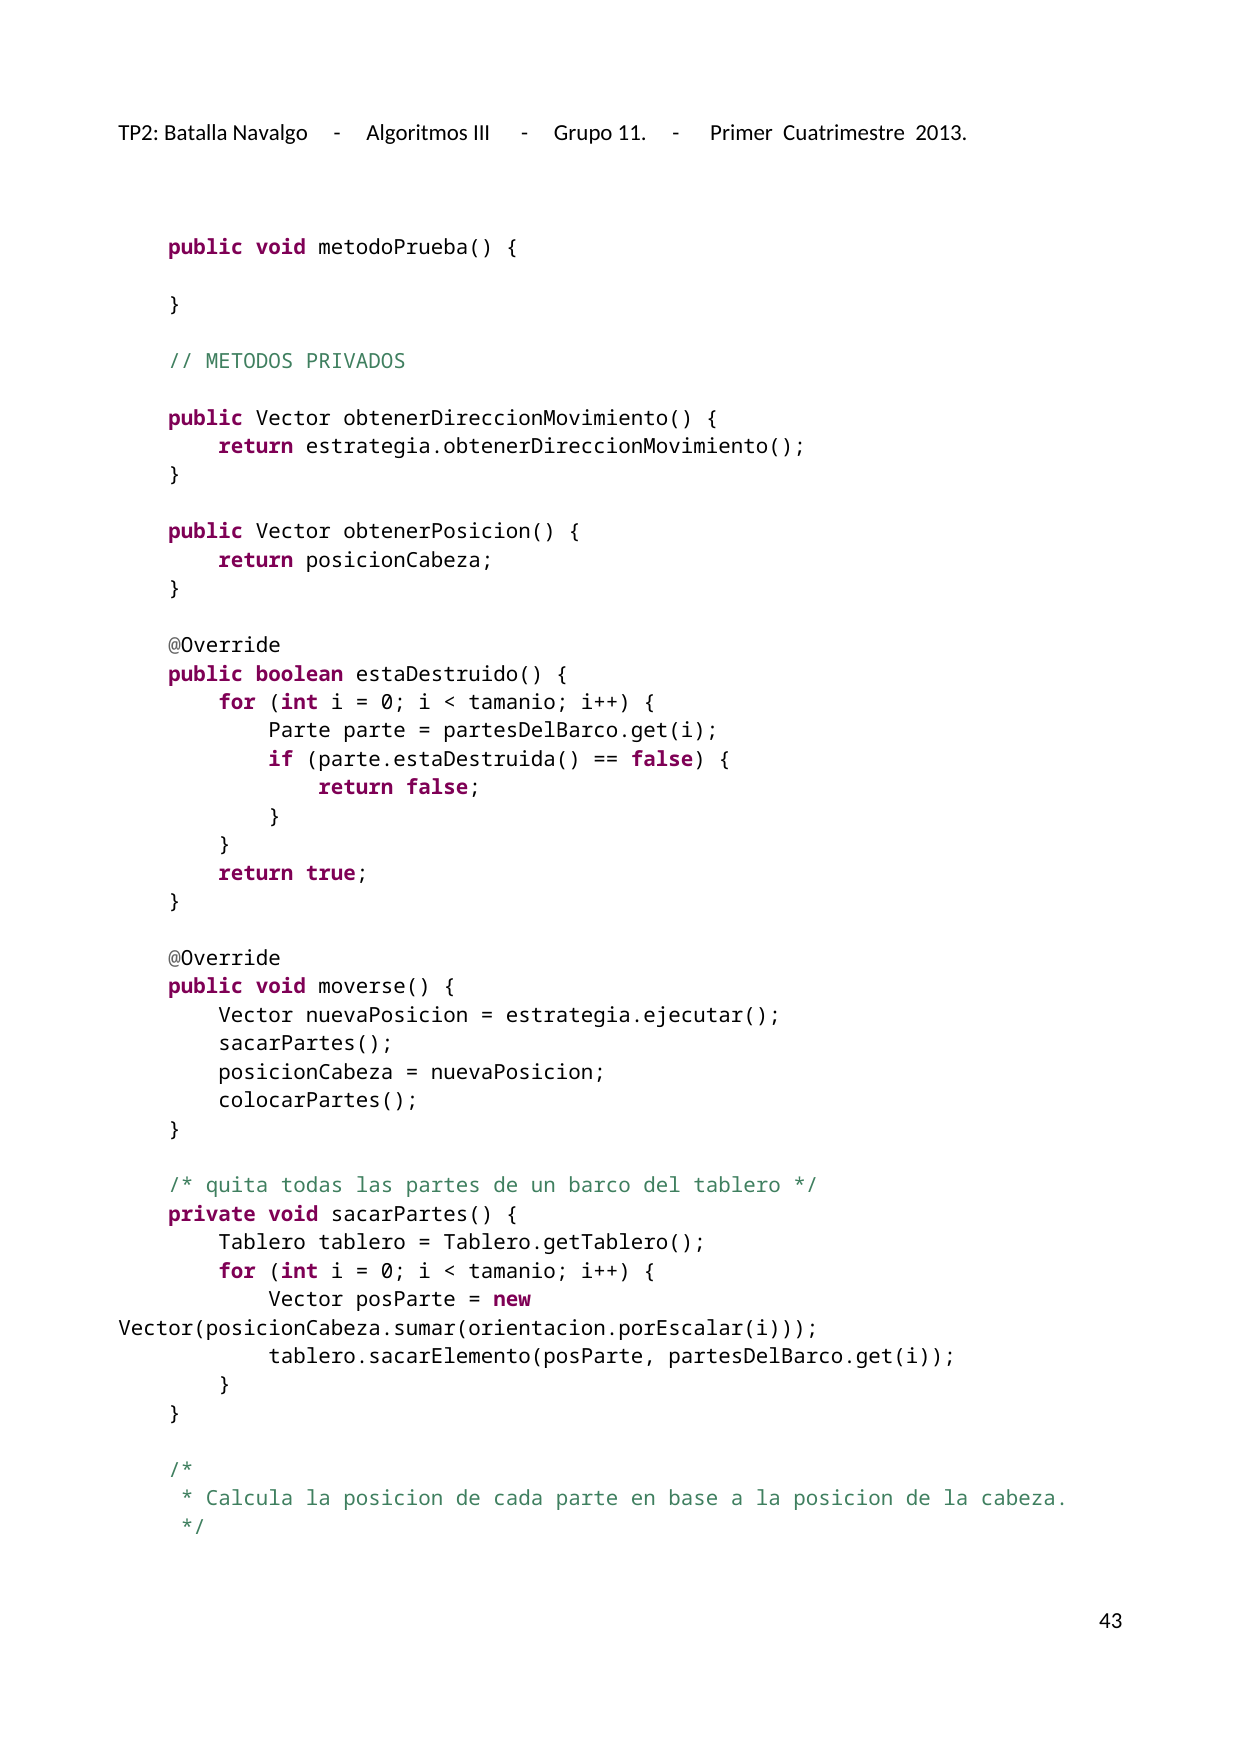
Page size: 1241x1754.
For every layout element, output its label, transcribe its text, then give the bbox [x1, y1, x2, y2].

text } [118, 1398, 1122, 1426]
text } [118, 289, 1122, 317]
text @Override [118, 630, 1122, 659]
text Tablero tablero = Tablero.getTablero(); [118, 1227, 1122, 1256]
text * Calcula la posicion de cada parte en base a la posicion de la cabeza. [118, 1483, 1122, 1512]
text /* [118, 1455, 1122, 1483]
text sacarPartes(); [118, 1028, 1122, 1057]
text /* quita todas las partes de un barco del tablero */ [118, 1171, 1122, 1199]
text return false; [118, 772, 1122, 801]
text public boolean estaDestruido() { [118, 659, 1122, 687]
text } [118, 459, 1122, 488]
text } [118, 829, 1122, 858]
text posicionCabeza = nuevaPosicion; [118, 1057, 1122, 1085]
text for (int i = 0; i < tamanio; i++) { [118, 1256, 1122, 1284]
text } [118, 1114, 1122, 1142]
text for (int i = 0; i < tamanio; i++) { [118, 687, 1122, 716]
text Vector posParte = new Vector(posicionCabeza.sumar(orientacion.porEscalar(i))); [118, 1284, 1122, 1341]
text return estrategia.obtenerDireccionMovimiento(); [118, 431, 1122, 459]
text */ [118, 1512, 1122, 1540]
text if (parte.estaDestruida() == false) { [118, 744, 1122, 772]
text tablero.sacarElemento(posParte, partesDelBarco.get(i)); [118, 1341, 1122, 1369]
text } [118, 801, 1122, 829]
text return posicionCabeza; [118, 545, 1122, 573]
text @Override [118, 943, 1122, 971]
text public void metodoPrueba() { [118, 232, 1122, 261]
text colocarPartes(); [118, 1085, 1122, 1114]
text public Vector obtenerPosicion() { [118, 516, 1122, 545]
text return true; [118, 858, 1122, 886]
text } [118, 573, 1122, 602]
text Vector nuevaPosicion = estrategia.ejecutar(); [118, 1000, 1122, 1028]
text public void moverse() { [118, 971, 1122, 1000]
text private void sacarPartes() { [118, 1199, 1122, 1227]
text Parte parte = partesDelBarco.get(i); [118, 716, 1122, 744]
text } [118, 1369, 1122, 1398]
text // METODOS PRIVADOS [118, 346, 1122, 374]
text public Vector obtenerDireccionMovimiento() { [118, 403, 1122, 431]
text } [118, 886, 1122, 914]
